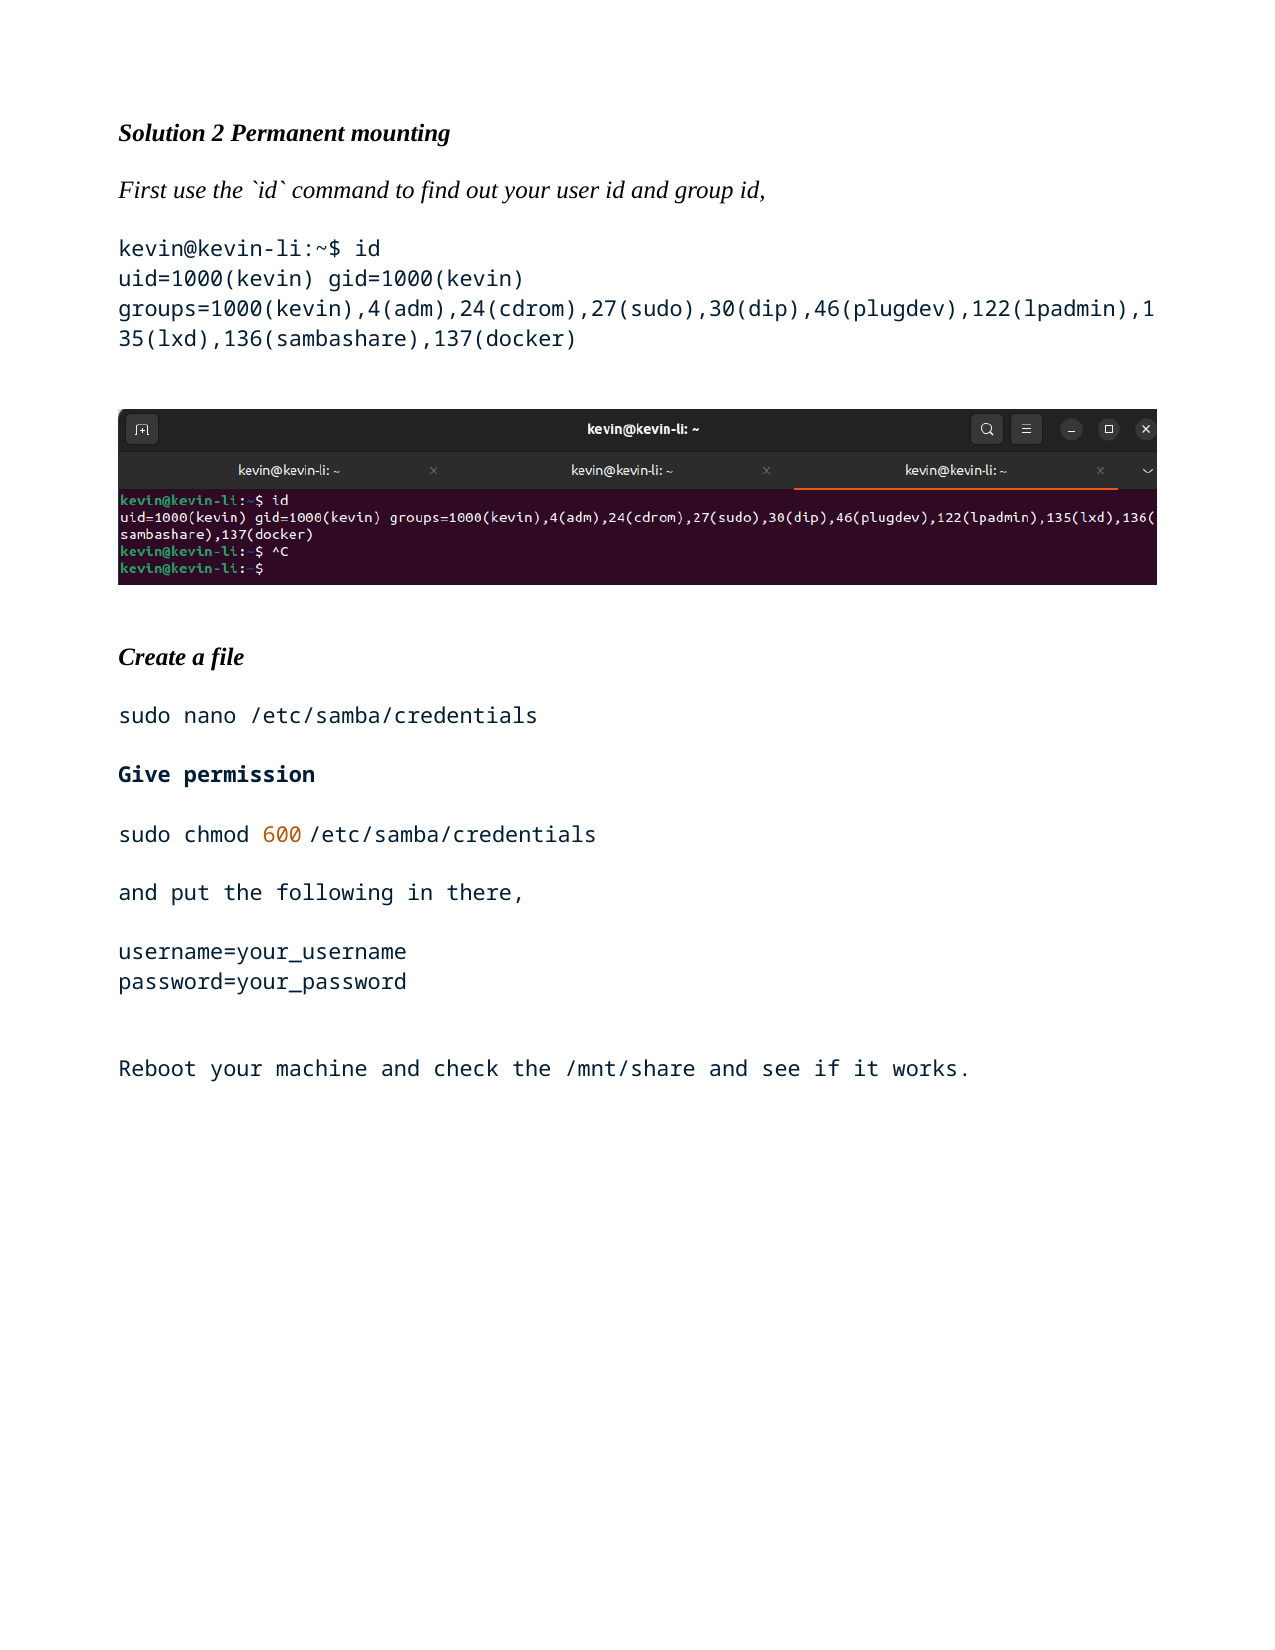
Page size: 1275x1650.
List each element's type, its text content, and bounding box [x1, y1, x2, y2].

text Give permission [118, 759, 1157, 789]
text username=your_username password=your_password [118, 936, 1157, 995]
text sudo chmod 600 /etc/samba/credentials [118, 819, 1157, 848]
text kevin@kevin-li:~$ id [118, 233, 1157, 263]
picture [118, 409, 1157, 585]
text sudo nano /etc/samba/credentials [118, 699, 1157, 729]
text Solution 2 Permanent mounting [118, 118, 1157, 147]
text Create a file [118, 642, 1157, 671]
text uid=1000(kevin) gid=1000(kevin) groups=1000(kevin),4(adm),24(cdrom),27(sudo),30(dip),46(plugdev),122(lpadmin),135(lxd),136(sambashare),137(docker) [118, 263, 1157, 352]
text Reboot your machine and check the /mnt/share and see if it works. [118, 1053, 1157, 1083]
text and put the following in there, [118, 877, 1157, 907]
text First use the `id` command to find out your user id and group id, [118, 176, 1157, 204]
